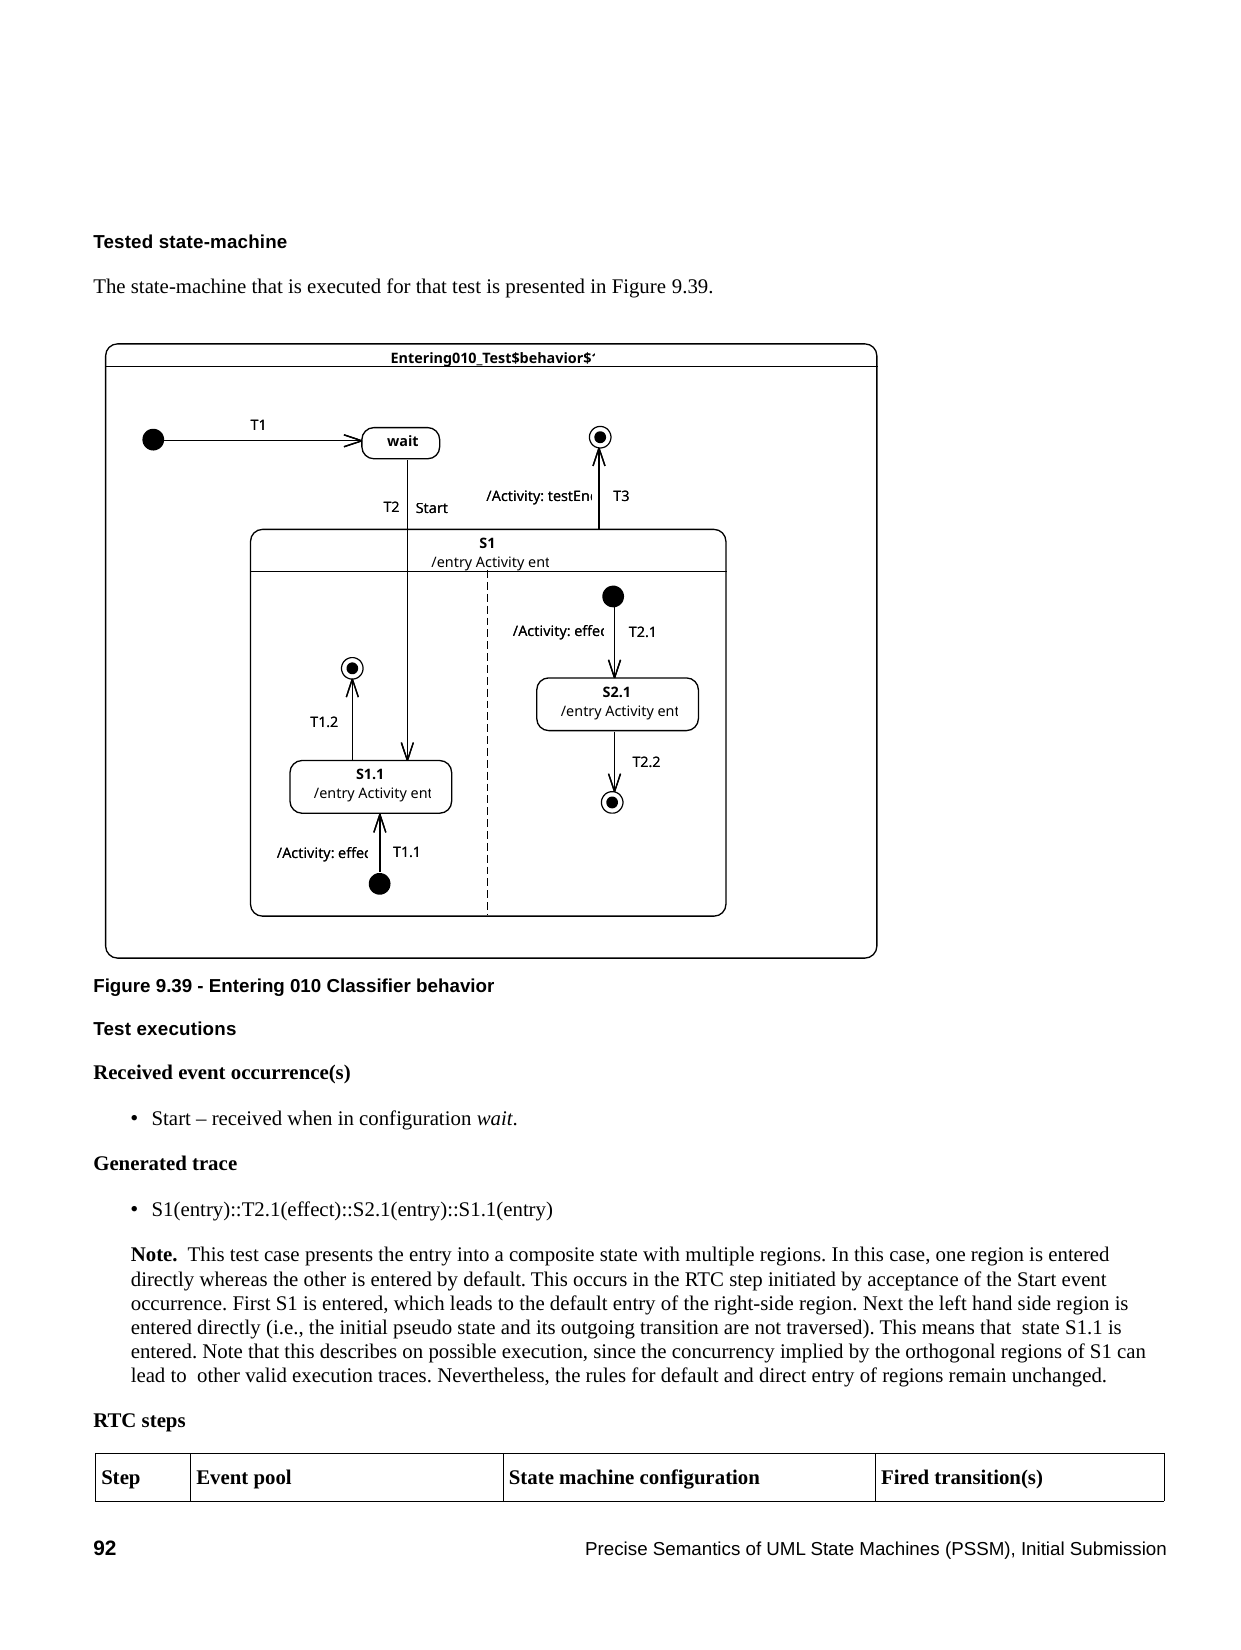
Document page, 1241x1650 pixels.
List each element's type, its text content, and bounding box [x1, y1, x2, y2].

text The state-machine that is executed for that test is presented in Figure 9.39. [93, 274, 1164, 298]
subtitle Test executions [93, 319, 1164, 1039]
table_header Step [96, 1454, 190, 1501]
list S1(entry)::T2.1(effect)::S2.1(entry)::S1.1(entry) [131, 1196, 1164, 1221]
table_header Fired transition(s) [876, 1454, 1164, 1501]
text Generated trace [93, 1151, 1164, 1175]
table_header State machine configuration [504, 1454, 875, 1501]
text Received event occurrence(s) [93, 1060, 1164, 1084]
text Figure 9.39 - Entering 010 Classifier behavior [93, 331, 891, 997]
list Start – received when in configuration wait. [131, 1105, 1164, 1130]
subtitle Tested state-machine [93, 231, 1164, 253]
table_header Event pool [191, 1454, 503, 1501]
text Note. This test case presents the entry into a composite state with multiple regions. In this case, one region is entered directly whereas the other is entered by default. This occurs in the RTC step initiated by acceptance of the Start event occurrence. First S1 is entered, which leads to the default entry of the right-side region. Next the left hand side region is entered directly (i.e., the initial pseudo state and its outgoing transition are not traversed). This means that state S1.1 is entered. Note that this describes on possible execution, since the concurrency implied by the orthogonal regions of S1 can lead to other valid execution traces. Nevertheless, the rules for default and direct entry of regions remain unchanged. [131, 1242, 1164, 1387]
text RTC steps [93, 1408, 1164, 1432]
